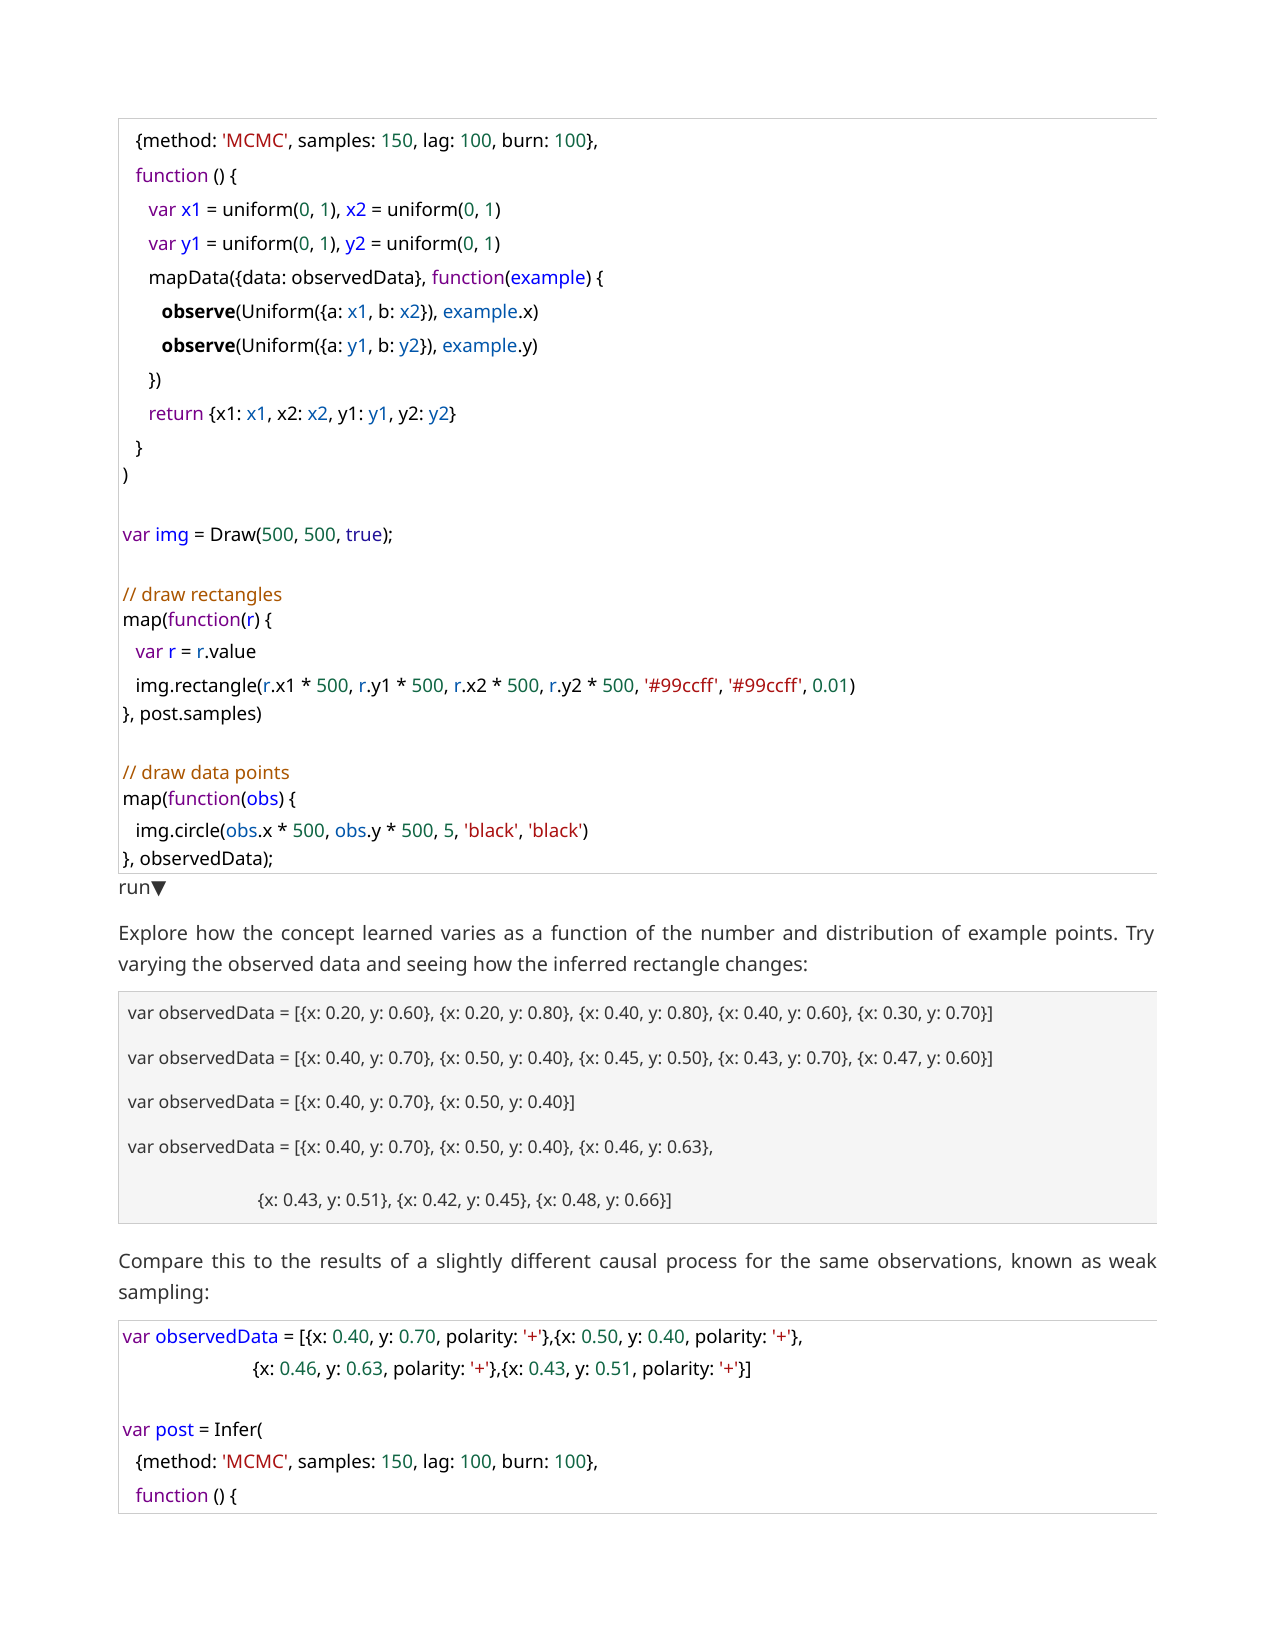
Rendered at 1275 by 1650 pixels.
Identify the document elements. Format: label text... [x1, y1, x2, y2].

text ​ [119, 484, 1157, 518]
text var x1 = uniform(0, 1), x2 = uniform(0, 1) [119, 186, 1157, 220]
text ​ [119, 1379, 1157, 1413]
text var observedData = [{x: 0.20, y: 0.60}, {x: 0.20, y: 0.80}, {x: 0.40, y: 0.80}, {x: 0.40, y: 0.60}, {x: 0.30, y: 0.70}] [119, 992, 1157, 1025]
text // draw data points [119, 757, 1157, 782]
text var observedData = [{x: 0.40, y: 0.70}, {x: 0.50, y: 0.40}] [119, 1081, 1157, 1114]
text observe(Uniform({a: y1, b: y2}), example.y) [119, 322, 1157, 357]
text ​ [119, 723, 1157, 757]
text map(function(obs) { [119, 782, 1157, 808]
text }) [119, 357, 1157, 391]
text var r = r.value [119, 629, 1157, 663]
text var observedData = [{x: 0.40, y: 0.70, polarity: '+'},{x: 0.50, y: 0.40, polarity: '+'}, [119, 1321, 1157, 1345]
text function () { [119, 1473, 1157, 1513]
text run▼ [118, 874, 1157, 900]
text }, post.samples) [119, 697, 1157, 723]
text }, observedData); [119, 842, 1157, 873]
text img.circle(obs.x * 500, obs.y * 500, 5, 'black', 'black') [119, 808, 1157, 842]
text mapData({data: observedData}, function(example) { [119, 254, 1157, 288]
text Explore how the concept learned varies as a function of the number and distribution of example points. Try varying the observed data and seeing how the inferred rectangle changes: [118, 919, 1157, 977]
text Compare this to the results of a slightly different causal process for the same observations, known as weak sampling: [118, 1248, 1157, 1306]
text // draw rectangles [119, 578, 1157, 603]
text {method: 'MCMC', samples: 150, lag: 100, burn: 100}, [119, 1439, 1157, 1473]
text var y1 = uniform(0, 1), y2 = uniform(0, 1) [119, 220, 1157, 254]
text var observedData = [{x: 0.40, y: 0.70}, {x: 0.50, y: 0.40}, {x: 0.45, y: 0.50}, {x: 0.43, y: 0.70}, {x: 0.47, y: 0.60}] [119, 1036, 1157, 1069]
text {x: 0.46, y: 0.63, polarity: '+'},{x: 0.43, y: 0.51, polarity: '+'}] [119, 1345, 1157, 1379]
text ) [119, 459, 1157, 484]
text var post = Infer( [119, 1413, 1157, 1439]
text } [119, 425, 1157, 459]
text return {x1: x1, x2: x2, y1: y1, y2: y2} [119, 391, 1157, 425]
text {x: 0.43, y: 0.51}, {x: 0.42, y: 0.45}, {x: 0.48, y: 0.66}] [119, 1170, 1157, 1223]
text observe(Uniform({a: x1, b: x2}), example.x) [119, 288, 1157, 322]
text {method: 'MCMC', samples: 150, lag: 100, burn: 100}, [119, 119, 1157, 152]
text img.rectangle(r.x1 * 500, r.y1 * 500, r.x2 * 500, r.y2 * 500, '#99ccff', '#99ccff', 0.01) [119, 663, 1157, 697]
text ​ [119, 544, 1157, 578]
text var observedData = [{x: 0.40, y: 0.70}, {x: 0.50, y: 0.40}, {x: 0.46, y: 0.63}, [119, 1125, 1157, 1159]
text function () { [119, 152, 1157, 186]
text var img = Draw(500, 500, true); [119, 518, 1157, 544]
text map(function(r) { [119, 603, 1157, 629]
